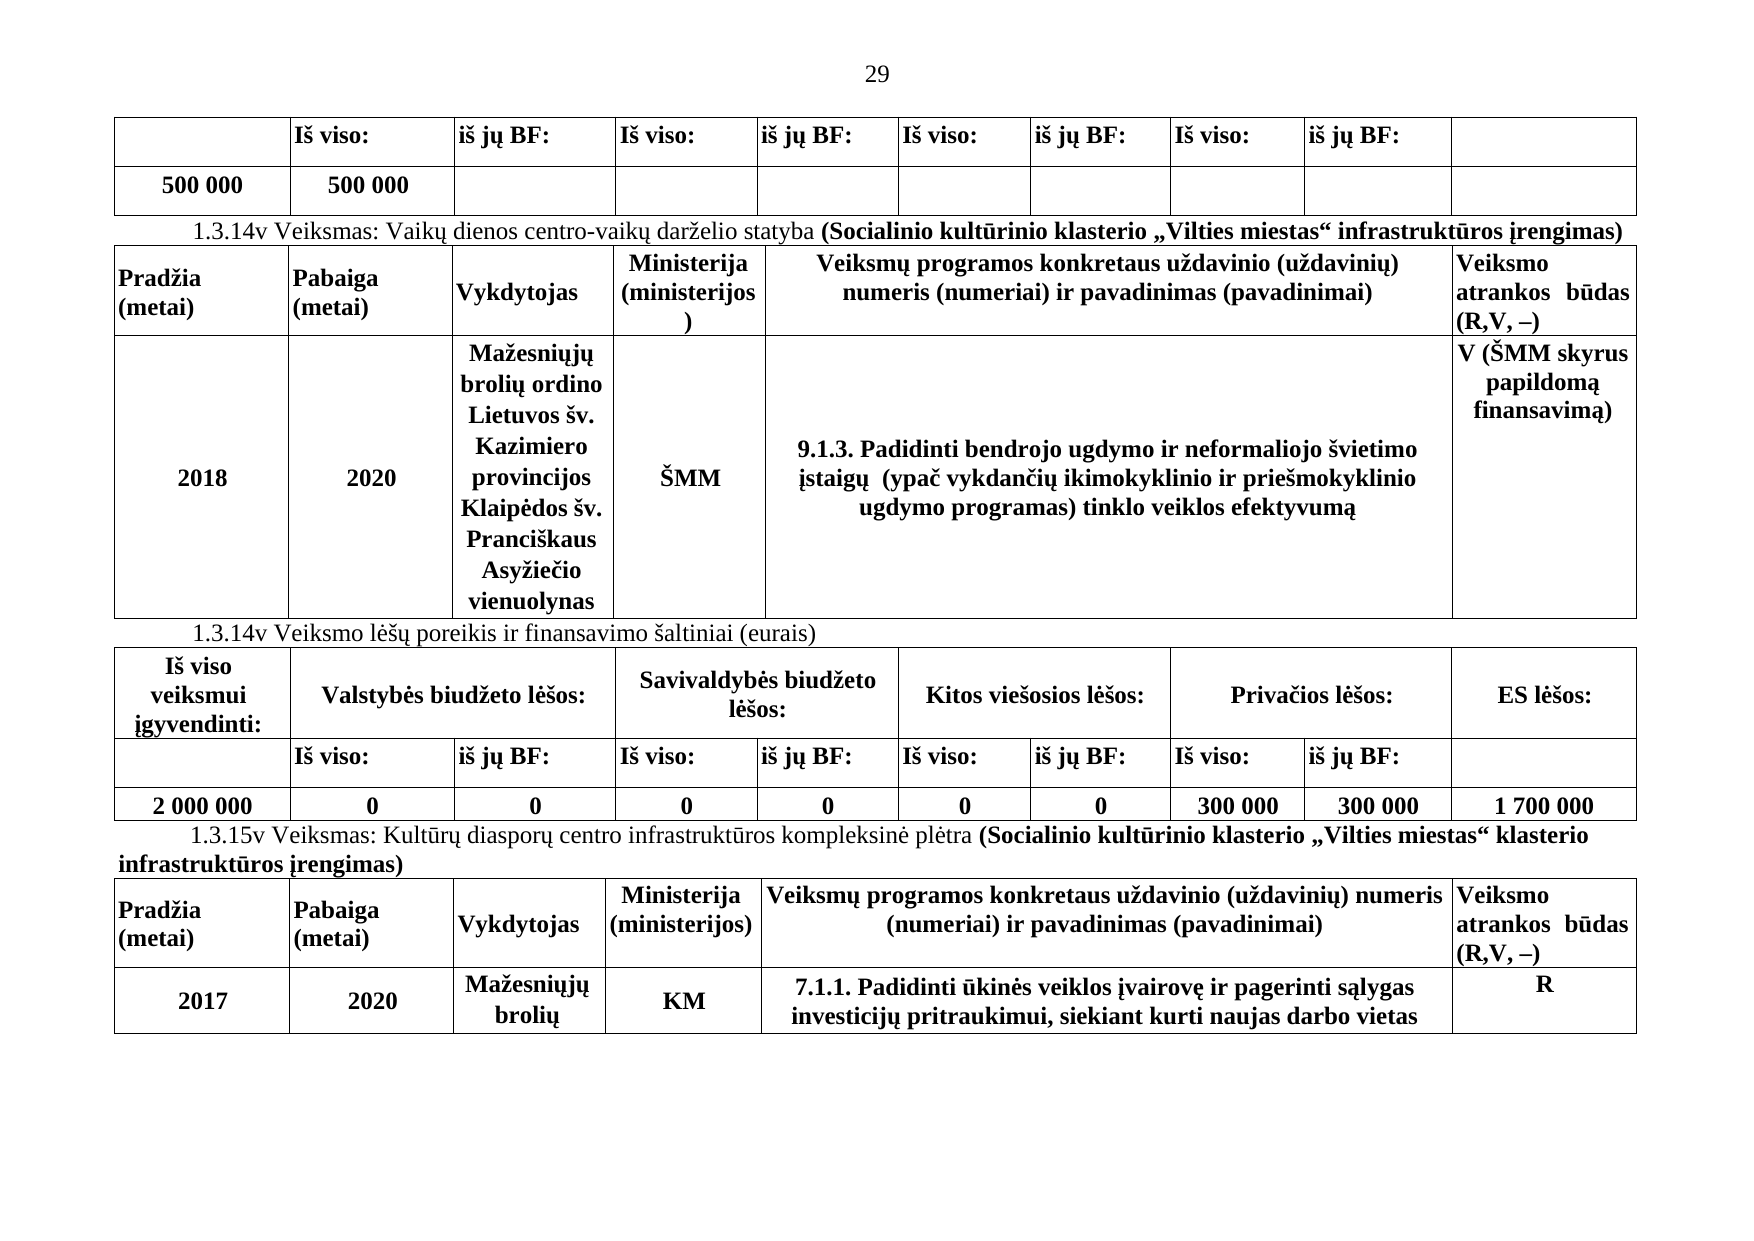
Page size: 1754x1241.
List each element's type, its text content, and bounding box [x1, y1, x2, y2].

table_cell 300 000 [1305, 788, 1451, 819]
table_cell [1171, 167, 1304, 215]
table_cell [1452, 167, 1636, 215]
table_cell Iš viso: [291, 118, 454, 166]
table_cell 500 000 [115, 167, 290, 215]
table_cell 1 700 000 [1452, 788, 1636, 819]
table_cell Iš viso: [899, 118, 1030, 166]
table_cell 7.1.1. Padidinti ūkinės veiklos įvairovę ir pagerinti sąlygas investicijų pritraukimui, siekiant kurti naujas darbo vietas [762, 968, 1452, 1032]
table_header Kitos viešosios lėšos: [899, 648, 1170, 737]
table_header Pradžia (metai) [115, 246, 288, 335]
text 1.3.14v Veiksmo lėšų poreikis ir finansavimo šaltiniai (eurais) [118, 619, 1636, 647]
table_cell Mažesniųjų brolių ordino Lietuvos šv. Kazimiero provincijos Klaipėdos šv. Pranciškaus Asyžiečio vienuolynas [453, 336, 613, 617]
table_cell 300 000 [1171, 788, 1304, 819]
table_header Valstybės biudžeto lėšos: [291, 648, 615, 737]
table_header Veiksmo atrankos būdas (R,V, –) [1453, 246, 1636, 335]
table_cell V (ŠMM skyrus papildomą finansavimą) [1453, 336, 1636, 617]
table_header Savivaldybės biudžeto lėšos: [616, 648, 898, 737]
table_header Ministerija (ministerijos) [614, 246, 765, 335]
table_cell iš jų BF: [758, 739, 898, 787]
table_cell [1452, 739, 1636, 787]
table_cell 2018 [115, 336, 288, 617]
table_header Veiksmo atrankos būdas (R,V, –) [1453, 879, 1636, 967]
table_cell [115, 739, 290, 787]
table_cell iš jų BF: [1031, 739, 1170, 787]
table_cell R [1453, 968, 1636, 1032]
table_cell 2 000 000 [115, 788, 290, 819]
table_cell [1031, 167, 1170, 215]
table_cell [1452, 118, 1636, 166]
table_cell Mažesniųjų brolių [454, 968, 605, 1032]
table_cell [1305, 167, 1451, 215]
table_header Veiksmų programos konkretaus uždavinio (uždavinių) numeris (numeriai) ir pavadinimas (pavadinimai) [762, 879, 1452, 967]
table_cell iš jų BF: [1305, 739, 1451, 787]
table_cell 0 [291, 788, 454, 819]
table_cell iš jų BF: [1031, 118, 1170, 166]
table_cell 2020 [290, 968, 453, 1032]
table_cell 0 [758, 788, 898, 819]
table_cell 500 000 [291, 167, 454, 215]
table_header Privačios lėšos: [1171, 648, 1451, 737]
table_cell Iš viso: [1171, 118, 1304, 166]
table_header Ministerija (ministerijos) [606, 879, 761, 967]
text 1.3.14v Veiksmas: Vaikų dienos centro-vaikų darželio statyba (Socialinio kultūrinio klasterio „Vilties miestas“ infrastruktūros įrengimas) [118, 216, 1636, 245]
table_cell [899, 167, 1030, 215]
table_cell KM [606, 968, 761, 1032]
table_cell Iš viso: [899, 739, 1030, 787]
text 1.3.15v Veiksmas: Kultūrų diasporų centro infrastruktūros kompleksinė plėtra (Socialinio kultūrinio klasterio „Vilties miestas“ klasterio infrastruktūros įrengimas) [118, 821, 1636, 878]
table_cell 9.1.3. Padidinti bendrojo ugdymo ir neformaliojo švietimo įstaigų (ypač vykdančių ikimokyklinio ir priešmokyklinio ugdymo programas) tinklo veiklos efektyvumą [766, 336, 1452, 617]
table_cell iš jų BF: [455, 739, 615, 787]
table_header Vykdytojas [453, 246, 613, 335]
table_cell 0 [1031, 788, 1170, 819]
table_cell iš jų BF: [455, 118, 615, 166]
table_cell [758, 167, 898, 215]
table_cell [455, 167, 615, 215]
table_header Veiksmų programos konkretaus uždavinio (uždavinių) numeris (numeriai) ir pavadinimas (pavadinimai) [766, 246, 1452, 335]
table_header Vykdytojas [454, 879, 605, 967]
table_cell Iš viso: [291, 739, 454, 787]
table_cell iš jų BF: [758, 118, 898, 166]
table_cell 0 [455, 788, 615, 819]
table_cell Iš viso: [616, 739, 757, 787]
table_header Pradžia (metai) [115, 879, 289, 967]
table_header ES lėšos: [1452, 648, 1636, 737]
table_header Pabaiga (metai) [290, 879, 453, 967]
table_cell 0 [616, 788, 757, 819]
table_cell 2020 [289, 336, 452, 617]
table_cell 0 [899, 788, 1030, 819]
table_cell ŠMM [614, 336, 765, 617]
table_cell 2017 [115, 968, 289, 1032]
table_header Iš viso veiksmui įgyvendinti: [115, 648, 290, 737]
table_header Pabaiga (metai) [289, 246, 452, 335]
table_cell Iš viso: [616, 118, 757, 166]
table_cell Iš viso: [1171, 739, 1304, 787]
table_cell [115, 118, 290, 166]
table_cell [616, 167, 757, 215]
table_cell iš jų BF: [1305, 118, 1451, 166]
